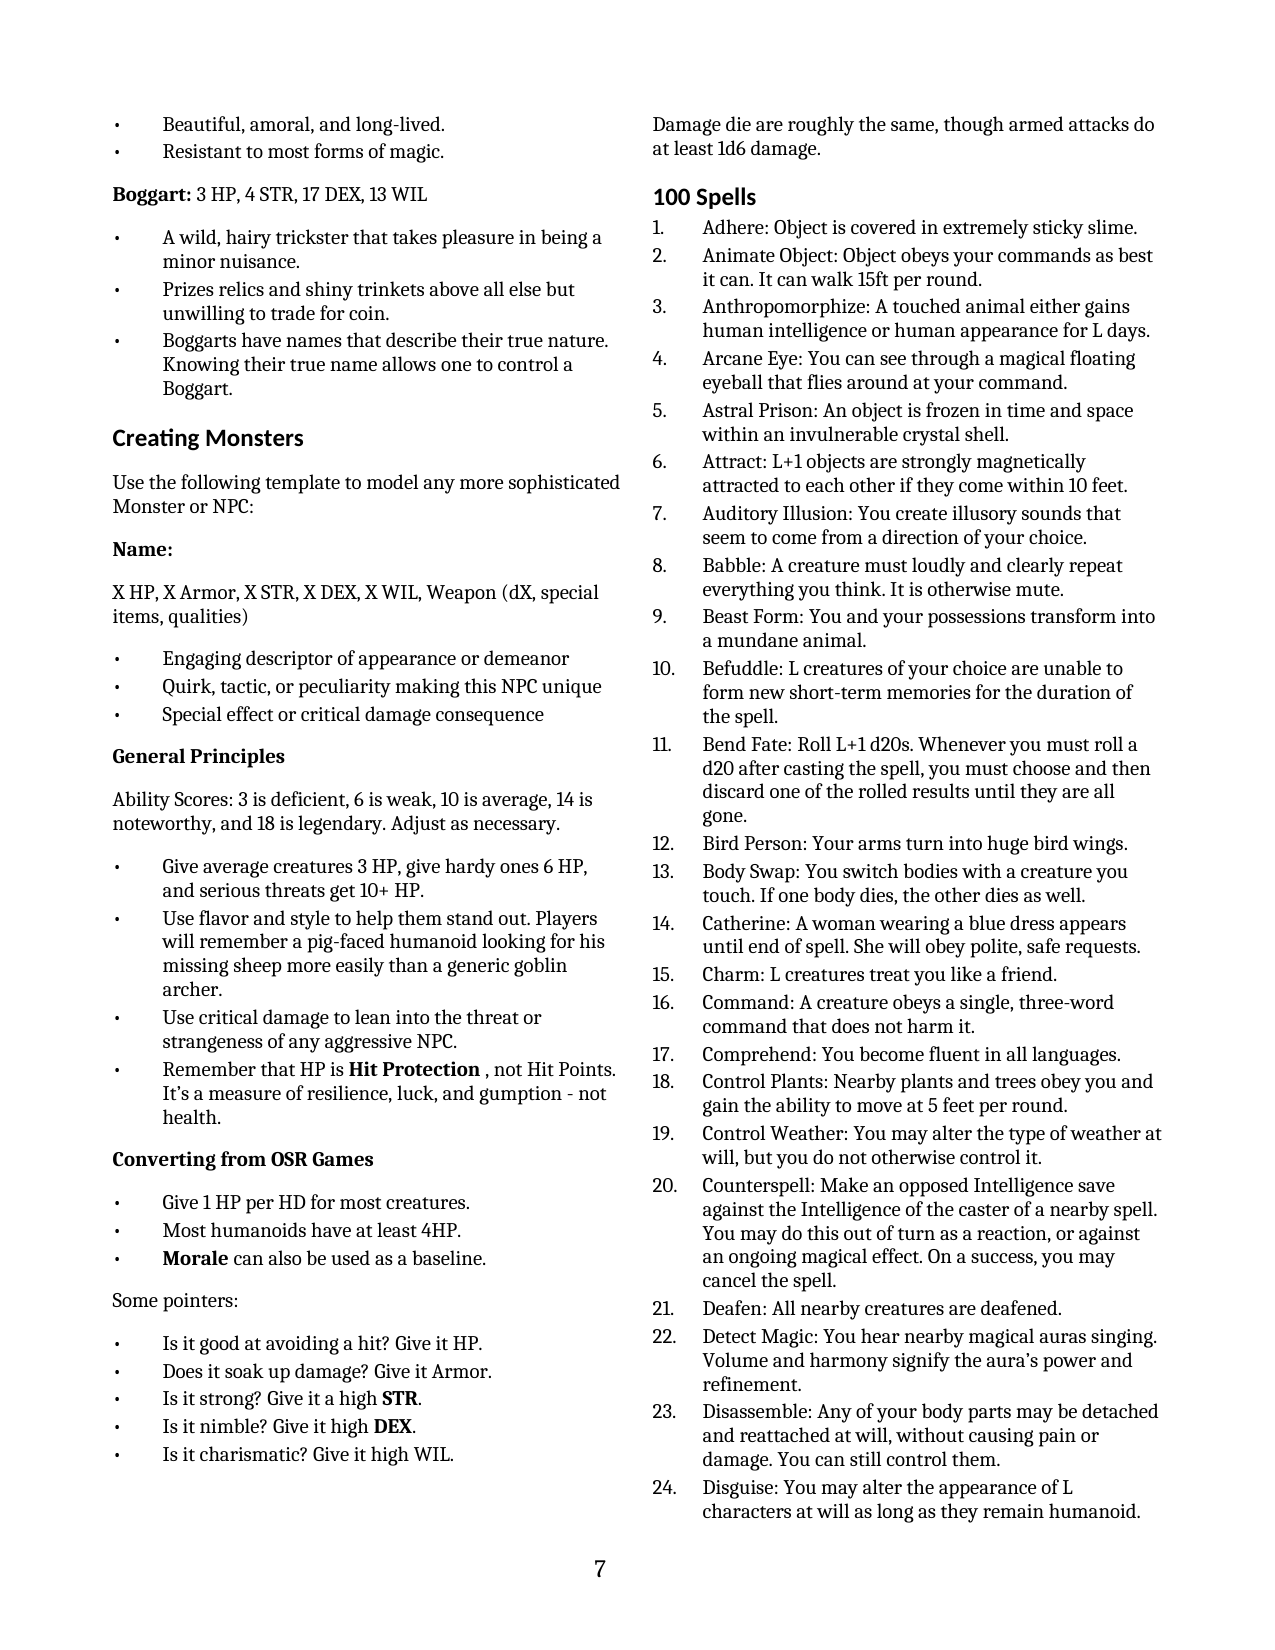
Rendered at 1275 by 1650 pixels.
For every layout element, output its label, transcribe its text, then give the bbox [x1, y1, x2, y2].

list Befuddle: L creatures of your choice are unable to form new short-term memories for the duration of the spell. [652, 657, 1162, 728]
list Quirk, tactic, or peculiarity making this NPC unique [112, 675, 622, 699]
list Detect Magic: You hear nearby magical auras singing. Volume and harmony signify the aura’s power and refinement. [652, 1324, 1162, 1396]
subtitle Creating Monsters [112, 422, 622, 452]
list Deafen: All nearby creatures are deafened. [652, 1297, 1162, 1321]
text Boggart: 3 HP, 4 STR, 17 DEX, 13 WIL [112, 183, 622, 207]
list A wild, hairy trickster that takes pleasure in being a minor nuisance. [112, 226, 622, 273]
list Astral Prison: An object is frozen in time and space within an invulnerable crystal shell. [652, 398, 1162, 446]
list Is it good at avoiding a hit? Give it HP. [112, 1332, 622, 1356]
list Babble: A creature must loudly and clearly repeat everything you think. It is otherwise mute. [652, 553, 1162, 601]
list Arcane Eye: You can see through a magical floating eyeball that flies around at your command. [652, 347, 1162, 394]
list Is it charismatic? Give it high WIL. [112, 1442, 622, 1466]
list Auditory Illusion: You create illusory sounds that seem to come from a direction of your choice. [652, 502, 1162, 549]
list Remember that HP is Hit Protection , not Hit Points. It’s a measure of resilience, luck, and gumption - not health. [112, 1057, 622, 1129]
text General Principles [112, 745, 622, 769]
list Special effect or critical damage consequence [112, 702, 622, 726]
list Beautiful, amoral, and long-lived. [112, 112, 622, 136]
list Animate Object: Object obeys your commands as best it can. It can walk 15ft per round. [652, 243, 1162, 291]
text Damage die are roughly the same, though armed attacks do at least 1d6 damage. [652, 112, 1162, 160]
list Give 1 HP per HD for most creatures. [112, 1191, 622, 1215]
list Prizes relics and shiny trinkets above all else but unwilling to trade for coin. [112, 277, 622, 325]
list Use critical damage to lean into the threat or strangeness of any aggressive NPC. [112, 1006, 622, 1054]
subtitle 100 Spells [652, 181, 1162, 212]
text Name: [112, 538, 622, 562]
list Boggarts have names that describe their true nature. Knowing their true name allows one to control a Boggart. [112, 329, 622, 401]
list Body Swap: You switch bodies with a creature you touch. If one body dies, the other dies as well. [652, 859, 1162, 907]
list Catherine: A woman wearing a blue dress appears until end of spell. She will obey polite, safe requests. [652, 911, 1162, 959]
text Use the following template to model any more sophisticated Monster or NPC: [112, 471, 622, 519]
list Resistant to most forms of magic. [112, 140, 622, 164]
list Attract: L+1 objects are strongly magnetically attracted to each other if they come within 10 feet. [652, 450, 1162, 498]
list Control Weather: You may alter the type of weather at will, but you do not otherwise control it. [652, 1122, 1162, 1169]
text Some pointers: [112, 1289, 622, 1313]
list Disassemble: Any of your body parts may be detached and reattached at will, without causing pain or damage. You can still control them. [652, 1400, 1162, 1472]
text Ability Scores: 3 is deficient, 6 is weak, 10 is average, 14 is noteworthy, and 18 is legendary. Adjust as necessary. [112, 788, 622, 836]
list Engaging descriptor of appearance or demeanor [112, 647, 622, 671]
list Give average creatures 3 HP, give hardy ones 6 HP, and serious threats get 10+ HP. [112, 854, 622, 902]
list Bend Fate: Roll L+1 d20s. Whenever you must roll a d20 after casting the spell, you must choose and then discard one of the rolled results until they are all gone. [652, 732, 1162, 828]
list Is it strong? Give it a high STR. [112, 1387, 622, 1411]
list Command: A creature obeys a single, three-word command that does not harm it. [652, 991, 1162, 1038]
list Comprehend: You become fluent in all languages. [652, 1042, 1162, 1066]
text Converting from OSR Games [112, 1148, 622, 1172]
list Does it soak up damage? Give it Armor. [112, 1359, 622, 1383]
list Disguise: You may alter the appearance of L characters at will as long as they remain humanoid. [652, 1476, 1162, 1524]
list Adhere: Object is covered in extremely sticky slime. [652, 216, 1162, 239]
list Anthropomorphize: A touched animal either gains human intelligence or human appearance for L days. [652, 295, 1162, 343]
list Bird Person: Your arms turn into huge bird wings. [652, 832, 1162, 856]
list Control Plants: Nearby plants and trees obey you and gain the ability to move at 5 feet per round. [652, 1070, 1162, 1118]
list Is it nimble? Give it high DEX. [112, 1415, 622, 1439]
list Use flavor and style to help them stand out. Players will remember a pig-faced humanoid looking for his missing sheep more easily than a generic goblin archer. [112, 906, 622, 1002]
list Counterspell: Make an opposed Intelligence save against the Intelligence of the caster of a nearby spell. You may do this out of turn as a reaction, or against an ongoing magical effect. On a success, you may cancel the spell. [652, 1173, 1162, 1293]
list Morale can also be used as a baseline. [112, 1246, 622, 1270]
list Charm: L creatures treat you like a friend. [652, 963, 1162, 987]
list Beast Form: You and your possessions transform into a mundane animal. [652, 605, 1162, 653]
text X HP, X Armor, X STR, X DEX, X WIL, Weapon (dX, special items, qualities) [112, 580, 622, 628]
list Most humanoids have at least 4HP. [112, 1218, 622, 1242]
